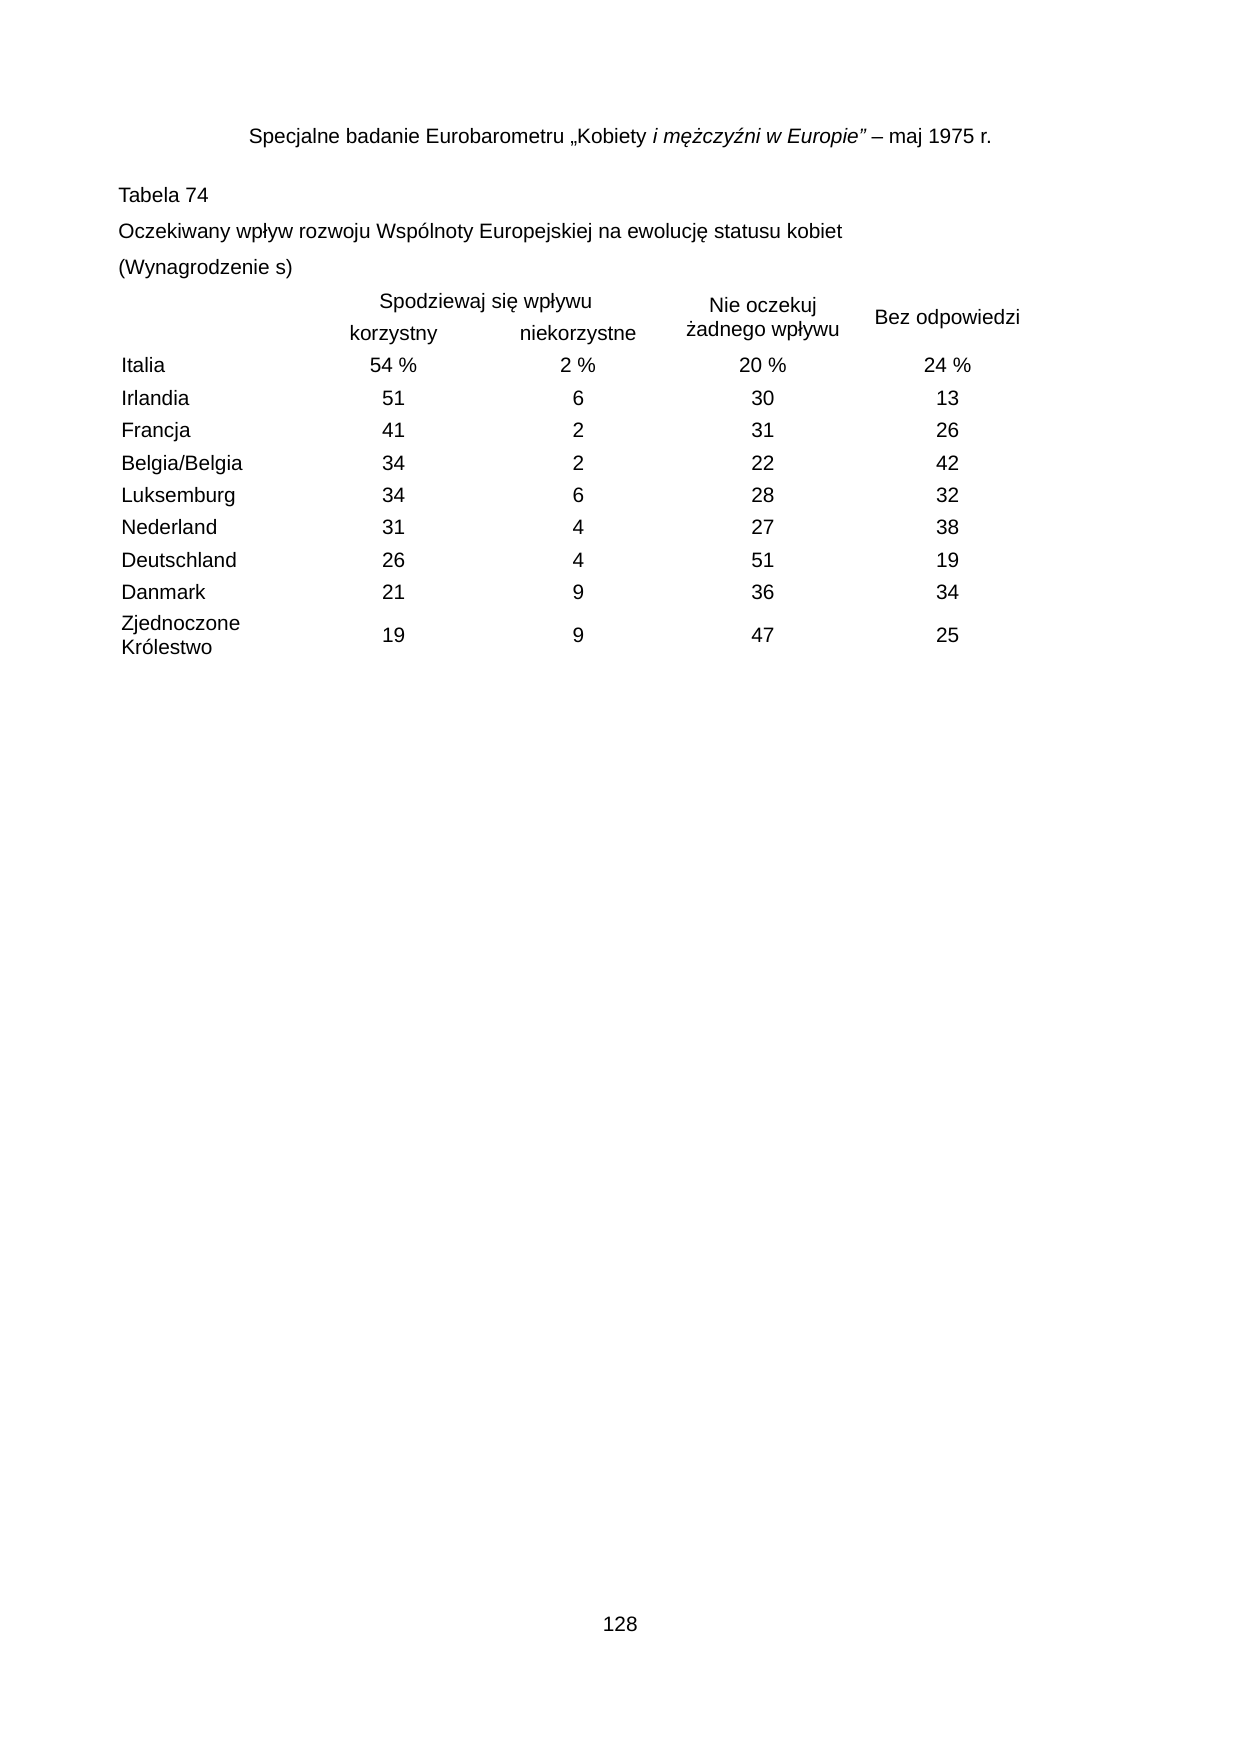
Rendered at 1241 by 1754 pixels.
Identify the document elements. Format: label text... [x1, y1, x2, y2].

table_cell niekorzystne [486, 317, 670, 349]
table_cell Italia [118, 349, 301, 381]
table_cell [118, 317, 301, 349]
table_cell 54 % [301, 349, 486, 381]
table_cell 24 % [855, 349, 1040, 381]
text (Wynagrodzenie s) [118, 254, 1122, 278]
table_cell korzystny [301, 317, 486, 349]
table_cell 20 % [670, 349, 855, 381]
table_cell 19 [301, 608, 486, 662]
table_cell Belgia/Belgia [118, 446, 301, 479]
table_cell 21 [301, 576, 486, 608]
table_cell 34 [301, 446, 486, 479]
table_cell Nederland [118, 511, 301, 543]
table_cell 2 [486, 446, 670, 479]
table_cell 4 [486, 544, 670, 576]
table_cell 2 % [486, 349, 670, 381]
table_cell 28 [670, 479, 855, 511]
table_cell 31 [301, 511, 486, 543]
text Tabela 74 [118, 183, 1122, 207]
table_header [118, 284, 301, 317]
table_cell 9 [486, 576, 670, 608]
table_cell Luksemburg [118, 479, 301, 511]
table_header Bez odpowiedzi [855, 284, 1040, 349]
table_header Spodziewaj się wpływu [301, 284, 670, 317]
table_cell Deutschland [118, 544, 301, 576]
table_cell 34 [855, 576, 1040, 608]
table_cell 51 [670, 544, 855, 576]
table_cell 30 [670, 381, 855, 414]
table_cell Francja [118, 414, 301, 446]
table_cell 2 [486, 414, 670, 446]
table_cell 26 [855, 414, 1040, 446]
table_cell 4 [486, 511, 670, 543]
table_cell Zjednoczone Królestwo [118, 608, 301, 662]
table_cell Danmark [118, 576, 301, 608]
table_cell 27 [670, 511, 855, 543]
table_cell 32 [855, 479, 1040, 511]
table_cell 6 [486, 479, 670, 511]
table_cell 41 [301, 414, 486, 446]
table_cell 42 [855, 446, 1040, 479]
table_cell 9 [486, 608, 670, 662]
text Oczekiwany wpływ rozwoju Wspólnoty Europejskiej na ewolucję statusu kobiet [118, 219, 1122, 243]
table_cell 36 [670, 576, 855, 608]
table_cell 34 [301, 479, 486, 511]
table_cell 26 [301, 544, 486, 576]
table_cell 13 [855, 381, 1040, 414]
table_cell 38 [855, 511, 1040, 543]
table_cell 6 [486, 381, 670, 414]
table_cell Irlandia [118, 381, 301, 414]
table_cell 25 [855, 608, 1040, 662]
table_cell 51 [301, 381, 486, 414]
table_cell 47 [670, 608, 855, 662]
table_header Nie oczekuj żadnego wpływu [670, 284, 855, 349]
table_cell 19 [855, 544, 1040, 576]
table_cell 31 [670, 414, 855, 446]
table_cell 22 [670, 446, 855, 479]
